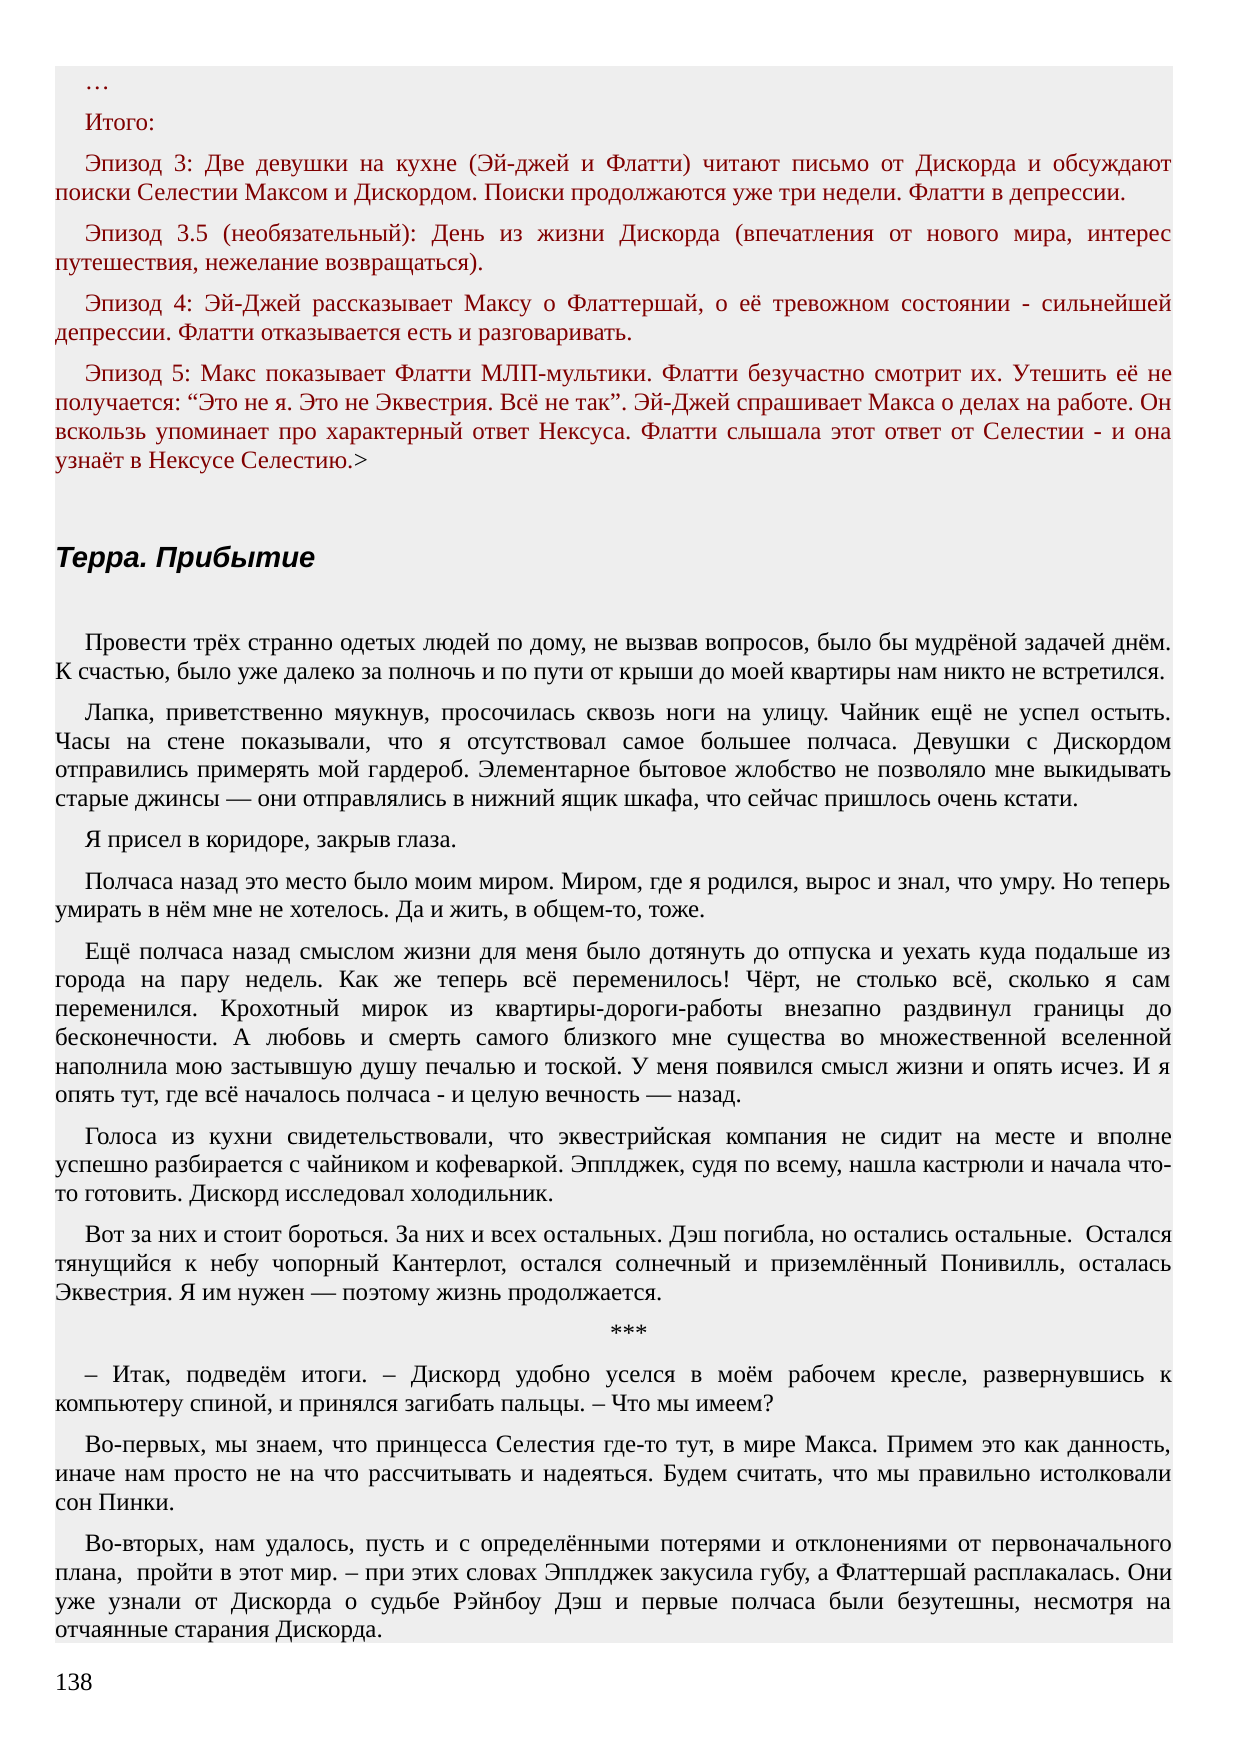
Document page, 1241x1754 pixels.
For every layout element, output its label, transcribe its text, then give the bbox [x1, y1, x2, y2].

text Вот за них и стоит бороться. За них и всех остальных. Дэш погибла, но остались остальные. Остался тянущийся к небу чопорный Кантерлот, остался солнечный и приземлённый Понивилль, осталась Эквестрия. Я им нужен — поэтому жизнь продолжается. [55, 1219, 1173, 1306]
text Эпизод 5: Макс показывает Флатти МЛП-мультики. Флатти безучастно смотрит их. Утешить её не получается: “Это не я. Это не Эквестрия. Всё не так”. Эй-Джей спрашивает Макса о делах на работе. Он вскользь упоминает про характерный ответ Нексуса. Флатти слышала этот ответ от Селестии - и она узнаёт в Нексусе Селестию.> [55, 358, 1173, 473]
text Провести трёх странно одетых людей по дому, не вызвав вопросов, было бы мудрёной задачей днём. К счастью, было уже далеко за полночь и по пути от крыши до моей квартиры нам никто не встретился. [55, 627, 1173, 684]
text Эпизод 4: Эй-Джей рассказывает Максу о Флаттершай, о её тревожном состоянии - сильнейшей депрессии. Флатти отказывается есть и разговаривать. [55, 288, 1173, 346]
text Голоса из кухни свидетельствовали, что эквестрийская компания не сидит на месте и вполне успешно разбирается с чайником и кофеваркой. Эпплджек, судя по всему, нашла кастрюли и начала что-то готовить. Дискорд исследовал холодильник. [55, 1121, 1173, 1207]
text Итого: [55, 107, 1173, 136]
text Во-первых, мы знаем, что принцесса Селестия где-то тут, в мире Макса. Примем это как данность, иначе нам просто не на что рассчитывать и надеяться. Будем считать, что мы правильно истолковали сон Пинки. [55, 1429, 1173, 1516]
text Лапка, приветственно мяукнув, просочилась сквозь ноги на улицу. Чайник ещё не успел остыть. Часы на стене показывали, что я отсутствовал самое большее полчаса. Девушки с Дискордом отправились примерять мой гардероб. Элементарное бытовое жлобство не позволяло мне выкидывать старые джинсы — они отправлялись в нижний ящик шкафа, что сейчас пришлось очень кстати. [55, 697, 1173, 812]
text – Итак, подведём итоги. – Дискорд удобно уселся в моём рабочем кресле, развернувшись к компьютеру спиной, и принялся загибать пальцы. – Что мы имеем? [55, 1359, 1173, 1417]
text … [55, 66, 1173, 95]
subtitle Терра. Прибытие [55, 540, 1173, 573]
text Эпизод 3.5 (необязательный): День из жизни Дискорда (впечатления от нового мира, интерес путешествия, нежелание возвращаться). [55, 218, 1173, 276]
text *** [55, 1318, 1173, 1347]
text Я присел в коридоре, закрыв глаза. [55, 824, 1173, 853]
text Ещё полчаса назад смыслом жизни для меня было дотянуть до отпуска и уехать куда подальше из города на пару недель. Как же теперь всё переменилось! Чёрт, не столько всё, сколько я сам переменился. Крохотный мирок из квартиры-дороги-работы внезапно раздвинул границы до бесконечности. А любовь и смерть самого близкого мне существа во множественной вселенной наполнила мою застывшую душу печалью и тоской. У меня появился смысл жизни и опять исчез. И я опять тут, где всё началось полчаса - и целую вечность — назад. [55, 936, 1173, 1108]
text Полчаса назад это место было моим миром. Миром, где я родился, вырос и знал, что умру. Но теперь умирать в нём мне не хотелось. Да и жить, в общем-то, тоже. [55, 866, 1173, 923]
text Во-вторых, нам удалось, пусть и с определёнными потерями и отклонениями от первоначального плана, пройти в этот мир. – при этих словах Эпплджек закусила губу, а Флаттершай расплакалась. Они уже узнали от Дискорда о судьбе Рэйнбоу Дэш и первые полчаса были безутешны, несмотря на отчаянные старания Дискорда. [55, 1528, 1173, 1643]
text Эпизод 3: Две девушки на кухне (Эй-джей и Флатти) читают письмо от Дискорда и обсуждают поиски Селестии Максом и Дискордом. Поиски продолжаются уже три недели. Флатти в депрессии. [55, 148, 1173, 206]
